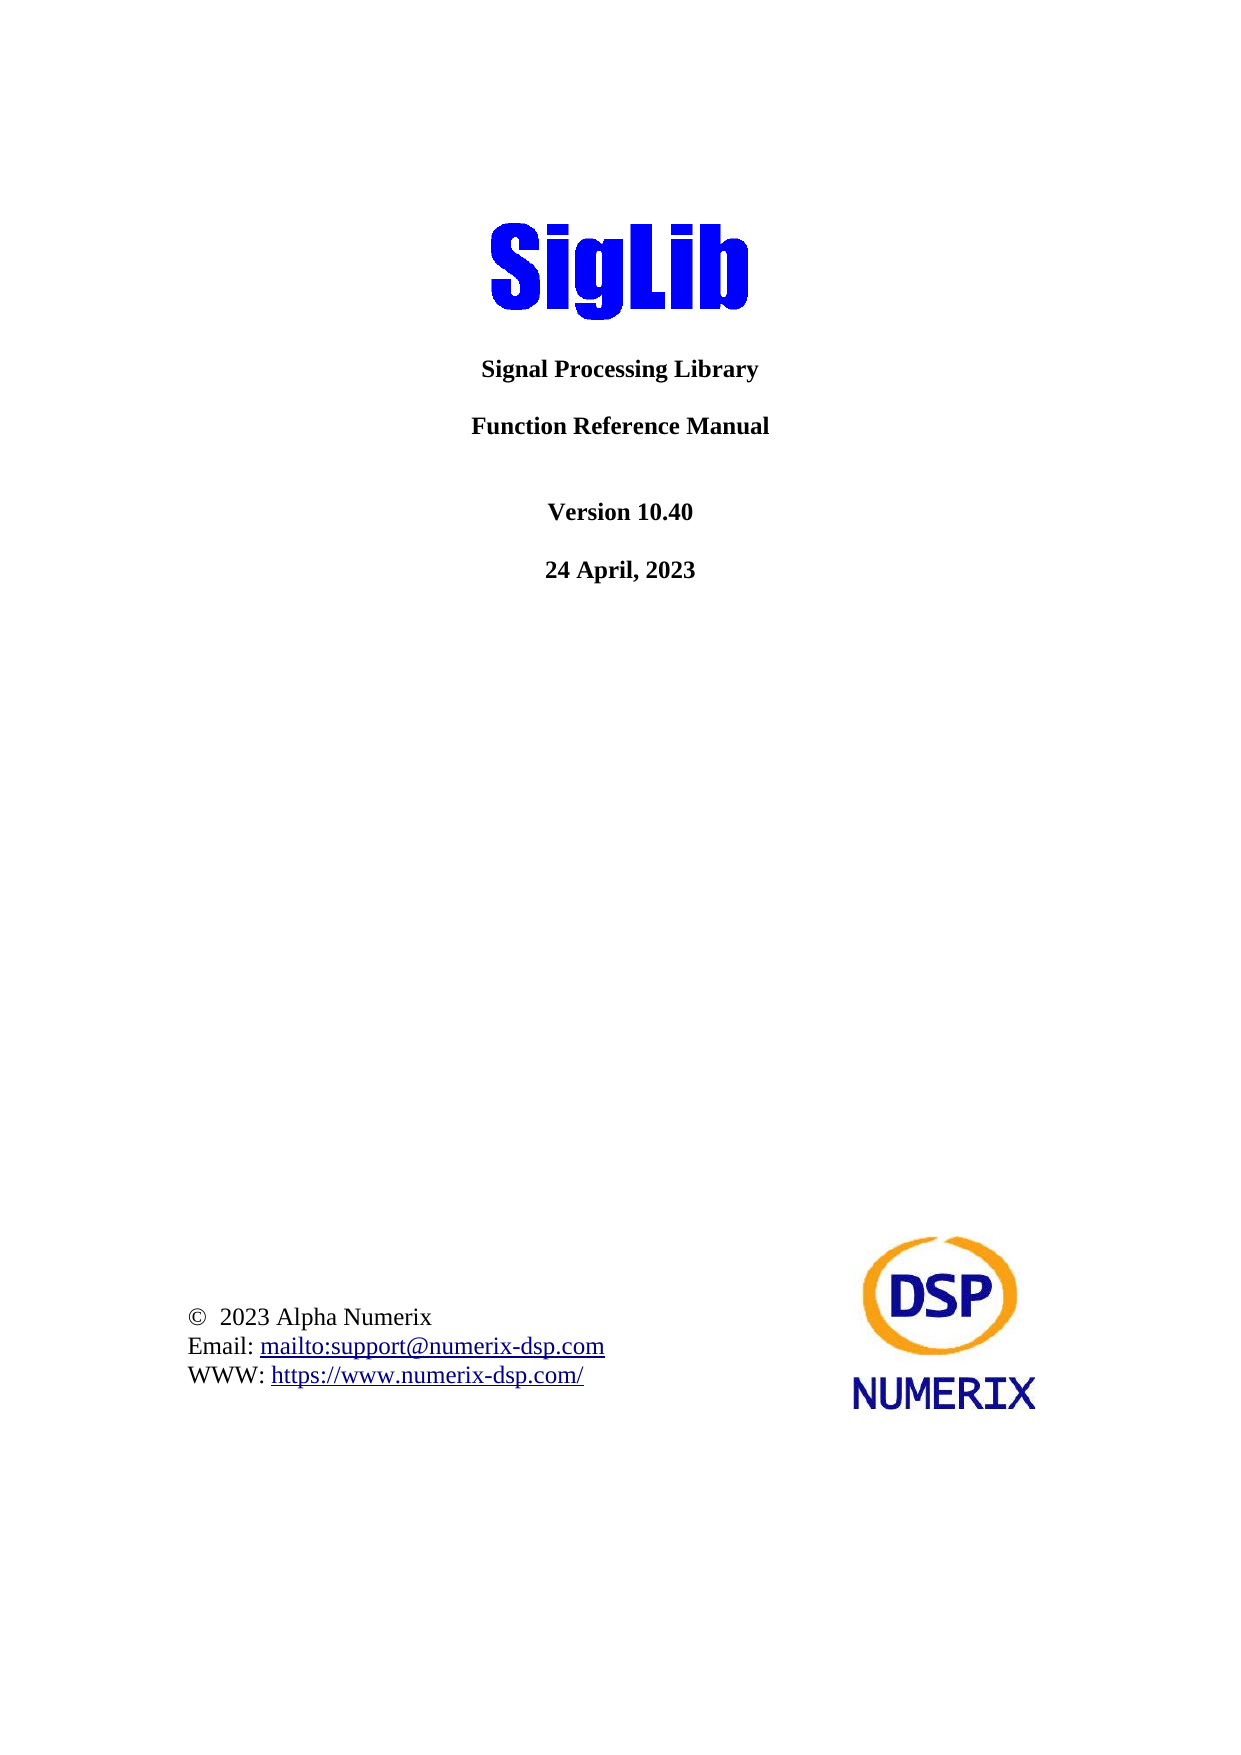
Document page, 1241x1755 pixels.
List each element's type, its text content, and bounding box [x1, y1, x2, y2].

text [1036, 1302, 1053, 1331]
picture [853, 1236, 1036, 1410]
text WWW: https://www.numerix-dsp.com/ [187, 1360, 853, 1389]
picture [487, 218, 754, 325]
text Email: mailto:support@numerix-dsp.com [187, 1331, 853, 1360]
text Version 10.40 [187, 497, 1053, 526]
text 2023 Alpha Numerix [187, 1302, 853, 1331]
text 24 April, 2023 [187, 555, 1053, 584]
text Function Reference Manual [187, 411, 1053, 440]
text Signal Processing Library [187, 354, 1053, 382]
